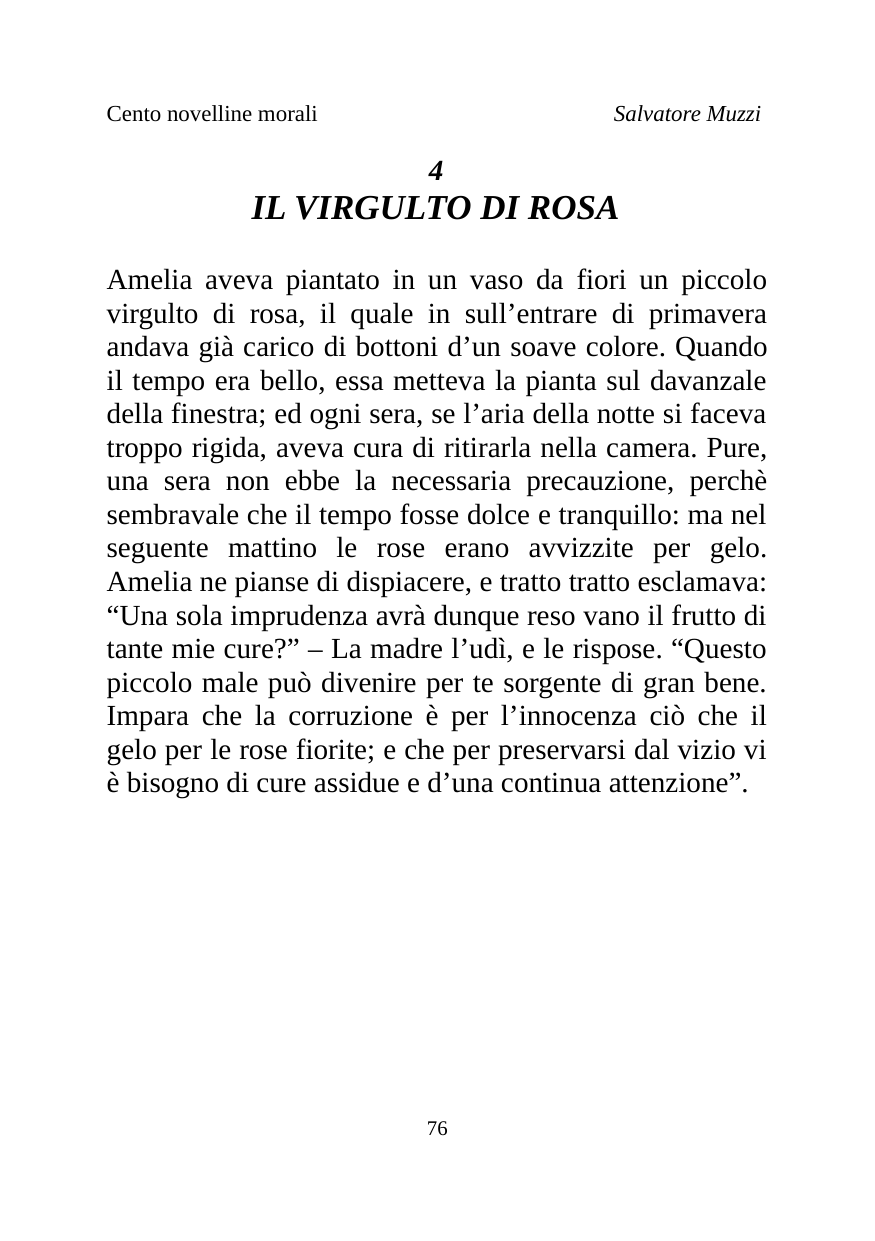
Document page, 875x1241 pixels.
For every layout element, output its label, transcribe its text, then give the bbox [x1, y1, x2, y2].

text Amelia aveva piantato in un vaso da fiori un piccolo virgulto di rosa, il quale in sull’entrare di primavera andava già carico di bottoni d’un soave colore. Quando il tempo era bello, essa metteva la pianta sul davanzale della finestra; ed ogni sera, se l’aria della notte si faceva troppo rigida, aveva cura di ritirarla nella camera. Pure, una sera non ebbe la necessaria precauzione, perchè sembravale che il tempo fosse dolce e tranquillo: ma nel seguente mattino le rose erano avvizzite per gelo. Amelia ne pianse di dispiacere, e tratto tratto esclamava: “Una sola imprudenza avrà dunque reso vano il frutto di tante mie cure?” – La madre l’udì, e le rispose. “Questo piccolo male può divenire per te sorgente di gran bene. Impara che la corruzione è per l’innocenza ciò che il gelo per le rose fiorite; e che per preservarsi dal vizio vi è bisogno di cure assidue e d’una continua attenzione”. [106, 262, 768, 799]
subtitle 4 IL VIRGULTO DI ROSA [106, 153, 768, 227]
